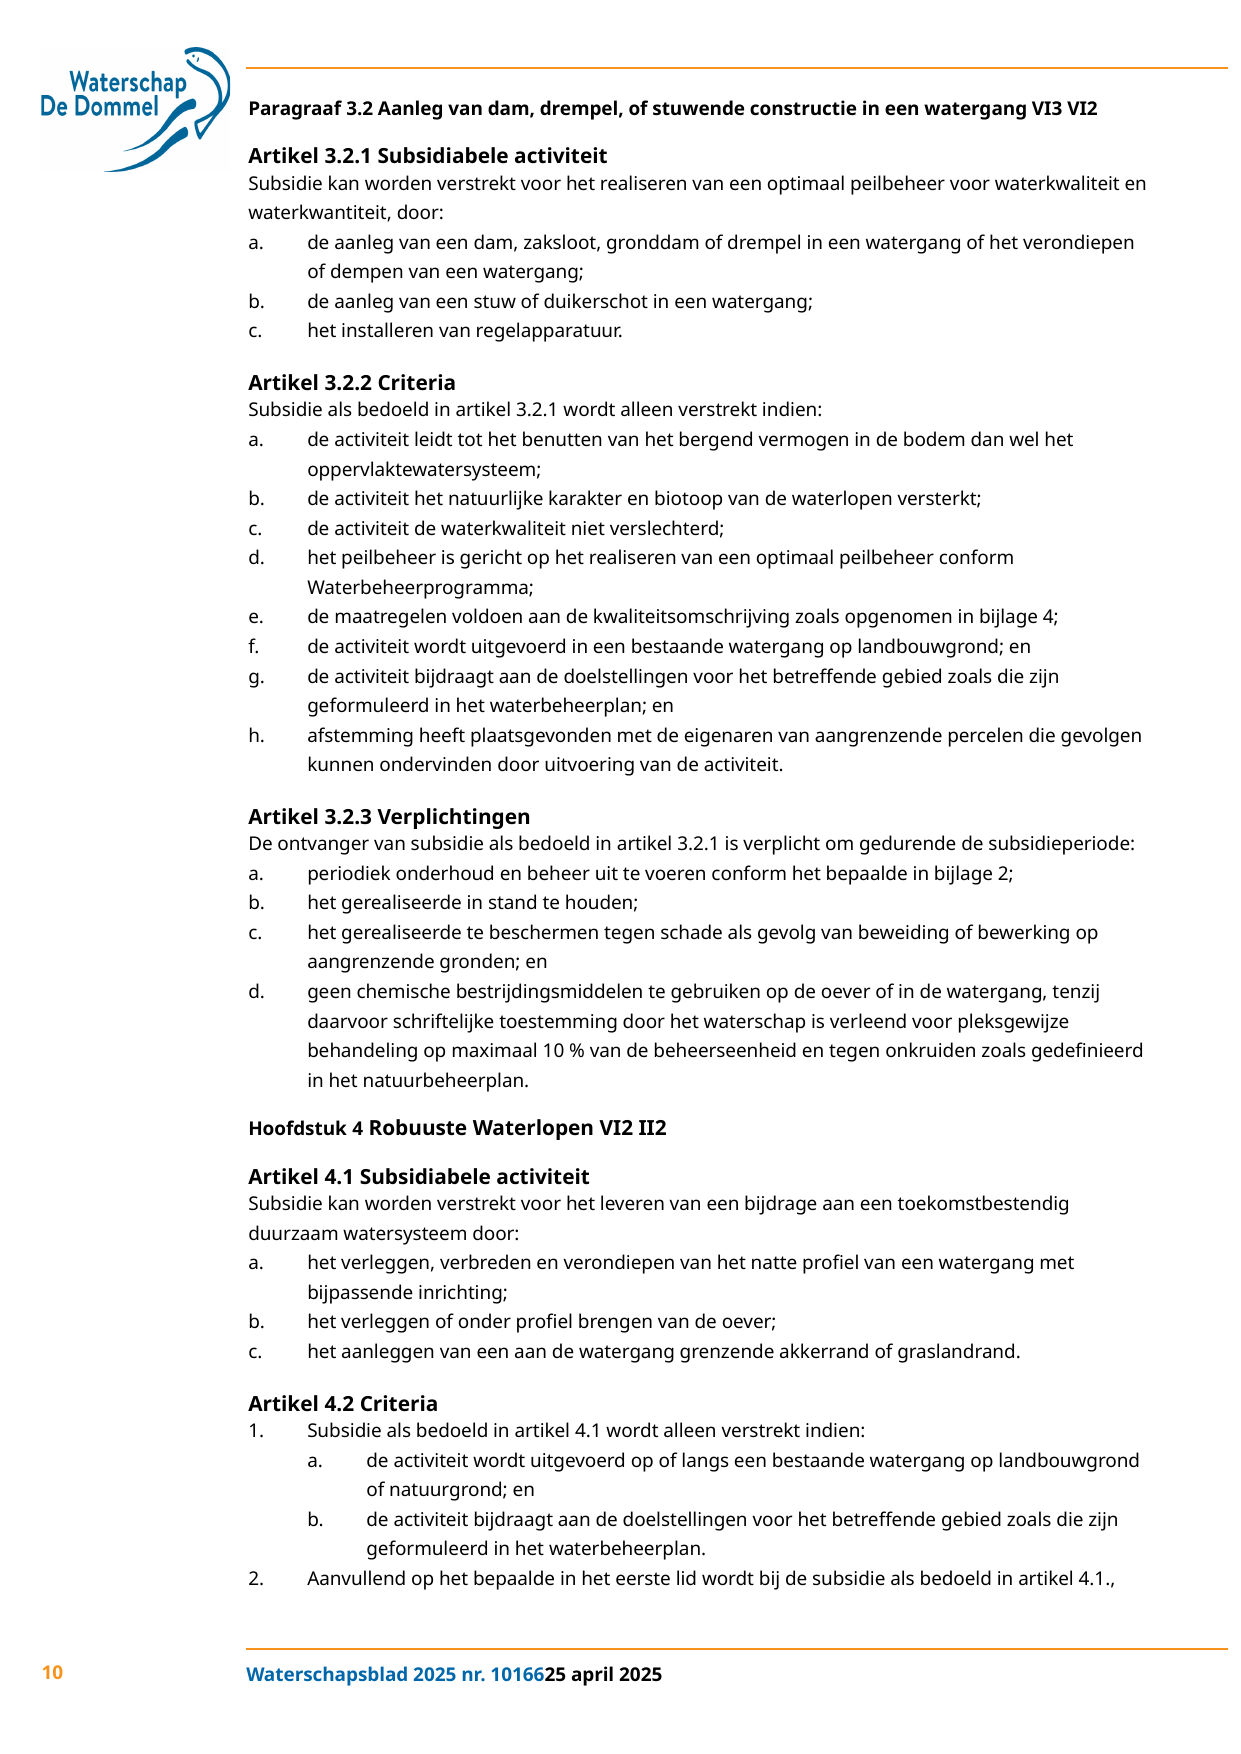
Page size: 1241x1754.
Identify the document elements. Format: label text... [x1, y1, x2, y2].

list de activiteit wordt uitgevoerd in een bestaande watergang op landbouwgrond; en [248, 633, 1152, 659]
list de activiteit wordt uitgevoerd op of langs een bestaande watergang op landbouwgrond of natuurgrond; en [307, 1447, 1152, 1502]
text Subsidie kan worden verstrekt voor het realiseren van een optimaal peilbeheer voor waterkwaliteit en waterkwantiteit, door: [248, 170, 1152, 225]
picture [45, 99, 51, 111]
text Artikel 3.2.3 Verplichtingen [248, 802, 1152, 830]
text Artikel 3.2.2 Criteria [248, 368, 1152, 397]
text Artikel 3.2.1 Subsidiabele activiteit [248, 141, 1152, 170]
picture [41, 47, 231, 172]
list het verleggen, verbreden en verondiepen van het natte profiel van een watergang met bijpassende inrichting; [248, 1249, 1152, 1305]
text Hoofdstuk 4 Robuuste Waterlopen VI2 II2 [248, 1113, 1152, 1141]
list de maatregelen voldoen aan de kwaliteitsomschrijving zoals opgenomen in bijlage 4; [248, 604, 1152, 629]
list afstemming heeft plaatsgevonden met de eigenaren van aangrenzende percelen die gevolgen kunnen ondervinden door uitvoering van de activiteit. [248, 722, 1152, 777]
list het gerealiseerde in stand te houden; [248, 889, 1152, 915]
list geen chemische bestrijdingsmiddelen te gebruiken op de oever of in de watergang, tenzij daarvoor schriftelijke toestemming door het waterschap is verleend voor pleksgewijze behandeling op maximaal 10 % van de beheerseenheid en tegen onkruiden zoals gedefinieerd in het natuurbeheerplan. [248, 978, 1152, 1093]
text Paragraaf 3.2 Aanleg van dam, drempel, of stuwende constructie in een watergang VI3 VI2 [248, 95, 1152, 121]
text Artikel 4.1 Subsidiabele activiteit [248, 1162, 1152, 1190]
list de activiteit bijdraagt aan de doelstellingen voor het betreffende gebied zoals die zijn geformuleerd in het waterbeheerplan. [307, 1506, 1152, 1561]
list het gerealiseerde te beschermen tegen schade als gevolg van beweiding of bewerking op aangrenzende gronden; en [248, 919, 1152, 974]
list periodiek onderhoud en beheer uit te voeren conform het bepaalde in bijlage 2; [248, 860, 1152, 886]
picture [198, 118, 210, 131]
list het aanleggen van een aan de watergang grenzende akkerrand of graslandrand. [248, 1338, 1152, 1364]
text De ontvanger van subsidie als bedoeld in artikel 3.2.1 is verplicht om gedurende de subsidieperiode: [248, 830, 1152, 856]
list de activiteit het natuurlijke karakter en biotoop van de waterlopen versterkt; [248, 485, 1152, 511]
list het installeren van regelapparatuur. [248, 318, 1152, 343]
list de activiteit de waterkwaliteit niet verslechterd; [248, 515, 1152, 541]
list het verleggen of onder profiel brengen van de oever; [248, 1309, 1152, 1334]
list de activiteit bijdraagt aan de doelstellingen voor het betreffende gebied zoals die zijn geformuleerd in het waterbeheerplan; en [248, 663, 1152, 718]
text Subsidie kan worden verstrekt voor het leveren van een bijdrage aan een toekomstbestendig duurzaam watersysteem door: [248, 1190, 1152, 1246]
picture [204, 47, 231, 76]
list de activiteit leidt tot het benutten van het bergend vermogen in de bodem dan wel het oppervlaktewatersysteem; [248, 426, 1152, 481]
text Artikel 4.2 Criteria [248, 1389, 1152, 1417]
list Subsidie als bedoeld in artikel 4.1 wordt alleen verstrekt indien: [248, 1417, 1152, 1443]
list de aanleg van een dam, zaksloot, gronddam of drempel in een watergang of het verondiepen of dempen van een watergang; [248, 229, 1152, 284]
list het peilbeheer is gericht op het realiseren van een optimaal peilbeheer conform Waterbeheerprogramma; [248, 544, 1152, 600]
list de aanleg van een stuw of duikerschot in een watergang; [248, 288, 1152, 314]
list Aanvullend op het bepaalde in het eerste lid wordt bij de subsidie als bedoeld in artikel 4.1., [248, 1565, 1152, 1591]
text Subsidie als bedoeld in artikel 3.2.1 wordt alleen verstrekt indien: [248, 397, 1152, 422]
